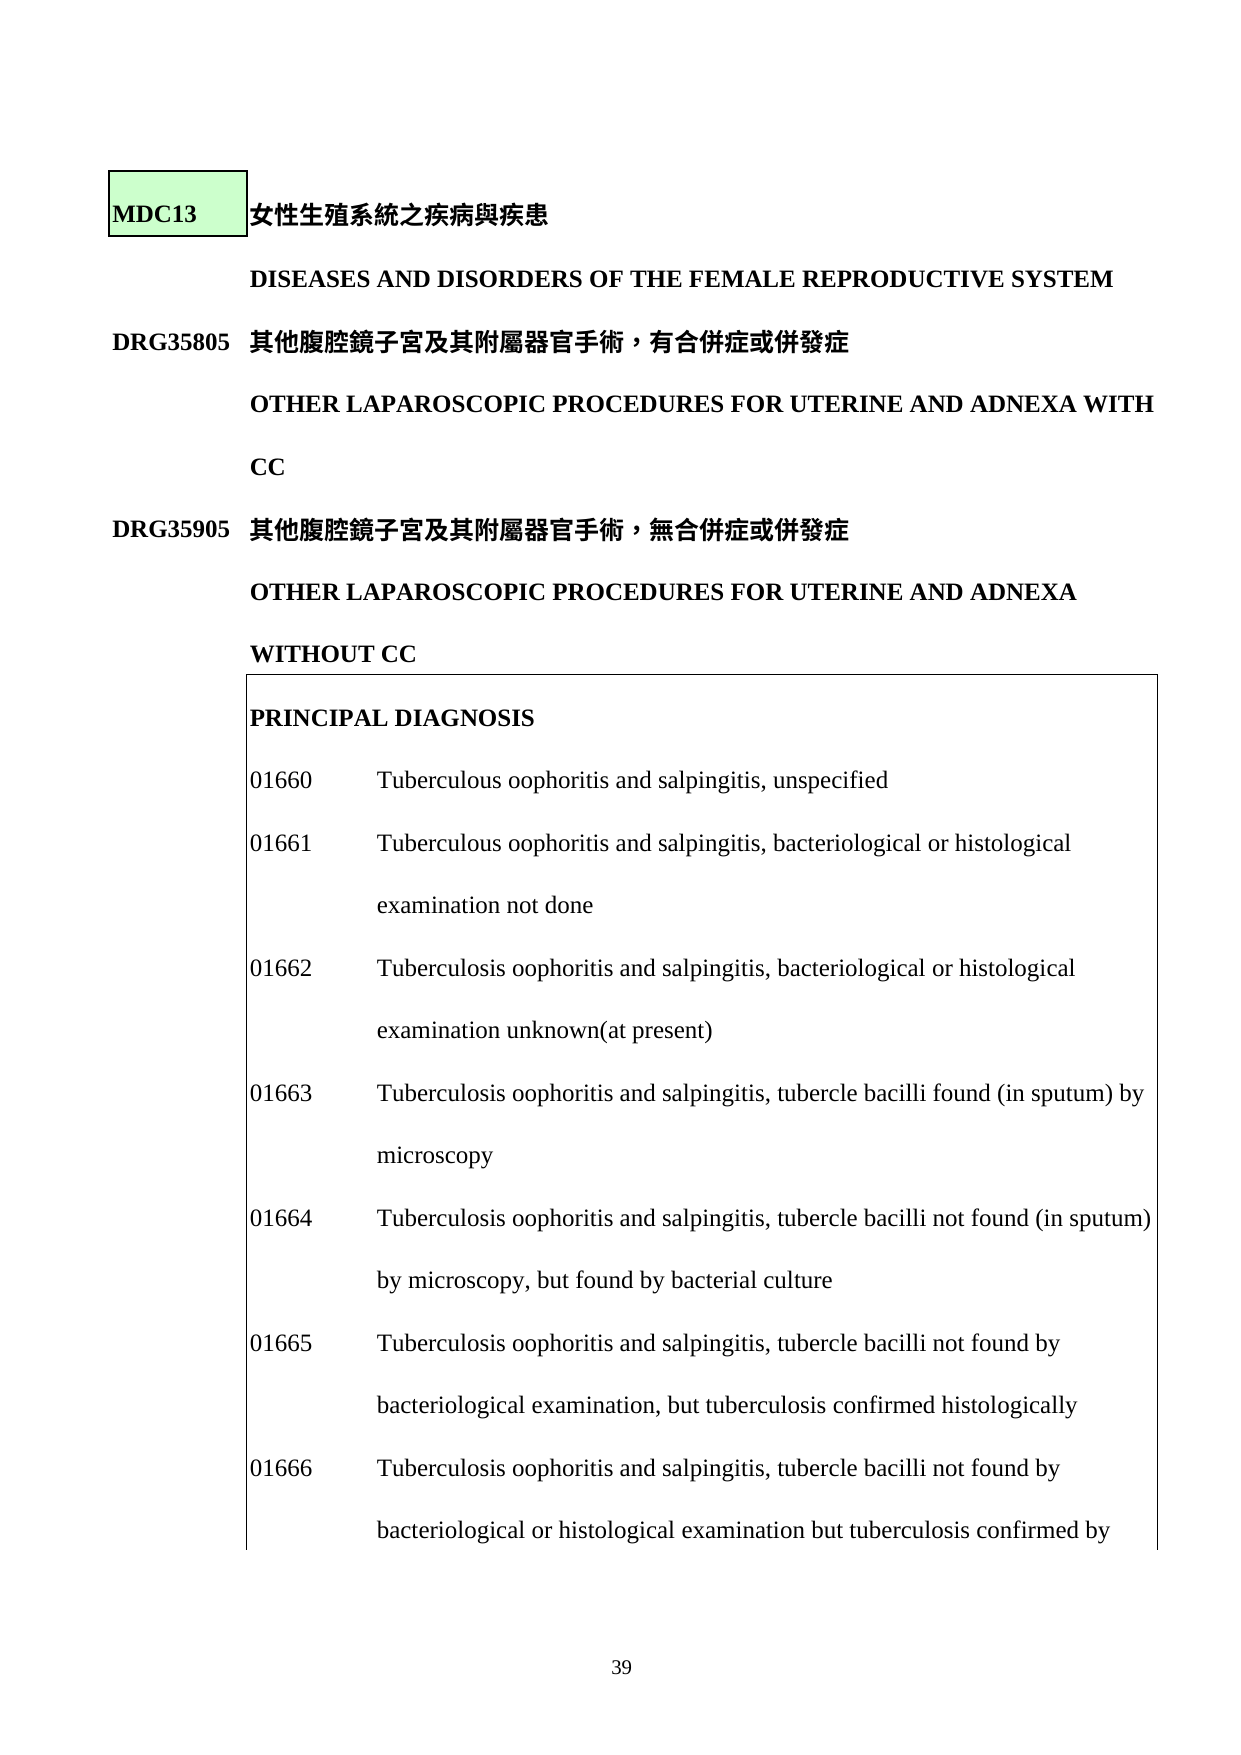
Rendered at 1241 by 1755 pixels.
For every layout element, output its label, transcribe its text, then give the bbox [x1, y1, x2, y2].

table_cell 01663 [247, 1050, 374, 1175]
table_cell Tuberculosis oophoritis and salpingitis, tubercle bacilli not found by bacteriological examination, but tuberculosis confirmed histologically [374, 1300, 1157, 1425]
table_cell [109, 362, 247, 487]
table_cell [109, 800, 246, 925]
table_cell DISEASES AND DISORDERS OF THE FEMALE REPRODUCTIVE SYSTEM [247, 235, 1158, 299]
table_cell OTHER LAPAROSCOPIC PROCEDURES FOR UTERINE AND ADNEXA WITH CC [247, 362, 1158, 487]
table_cell [247, 108, 374, 170]
table_cell 其他腹腔鏡子宮及其附屬器官手術，無合併症或併發症 [247, 487, 1158, 549]
table_cell [109, 1050, 246, 1175]
table_cell [109, 1175, 246, 1300]
table_cell MDC13 [110, 172, 246, 235]
table_cell 01666 [247, 1425, 374, 1550]
table_cell Tuberculous oophoritis and salpingitis, bacteriological or histological examination not done [374, 800, 1157, 925]
table_cell 01661 [247, 800, 374, 925]
table_cell Tuberculous oophoritis and salpingitis, unspecified [374, 738, 1157, 800]
table_cell 01660 [247, 738, 374, 800]
table_cell [109, 108, 247, 170]
table_cell [109, 1425, 246, 1550]
table_cell Tuberculosis oophoritis and salpingitis, tubercle bacilli not found by bacteriological or histological examination but tuberculosis confirmed by [374, 1425, 1157, 1550]
table_cell Tuberculosis oophoritis and salpingitis, tubercle bacilli not found (in sputum) by microscopy, but found by bacterial culture [374, 1175, 1157, 1300]
table_cell 01664 [247, 1175, 374, 1300]
table_cell 其他腹腔鏡子宮及其附屬器官手術，有合併症或併發症 [247, 299, 1158, 362]
table_cell [109, 674, 246, 738]
table_cell [374, 108, 1158, 170]
table_cell Tuberculosis oophoritis and salpingitis, bacteriological or histological examination unknown(at present) [374, 925, 1157, 1050]
table_cell 01662 [247, 925, 374, 1050]
table_cell DRG35805 [109, 299, 247, 362]
table_cell [109, 1300, 246, 1425]
table_cell [109, 549, 247, 674]
table_cell DRG35905 [109, 487, 247, 549]
table_cell 女性生殖系統之疾病與疾患 [248, 170, 1158, 235]
table_cell 01665 [247, 1300, 374, 1425]
table_cell OTHER LAPAROSCOPIC PROCEDURES FOR UTERINE AND ADNEXA WITHOUT CC [247, 549, 1158, 674]
table_cell [109, 738, 246, 800]
table_cell PRINCIPAL DIAGNOSIS [247, 675, 1157, 738]
table_cell [109, 237, 247, 299]
table_cell [109, 925, 246, 1050]
table_cell Tuberculosis oophoritis and salpingitis, tubercle bacilli found (in sputum) by microscopy [374, 1050, 1157, 1175]
